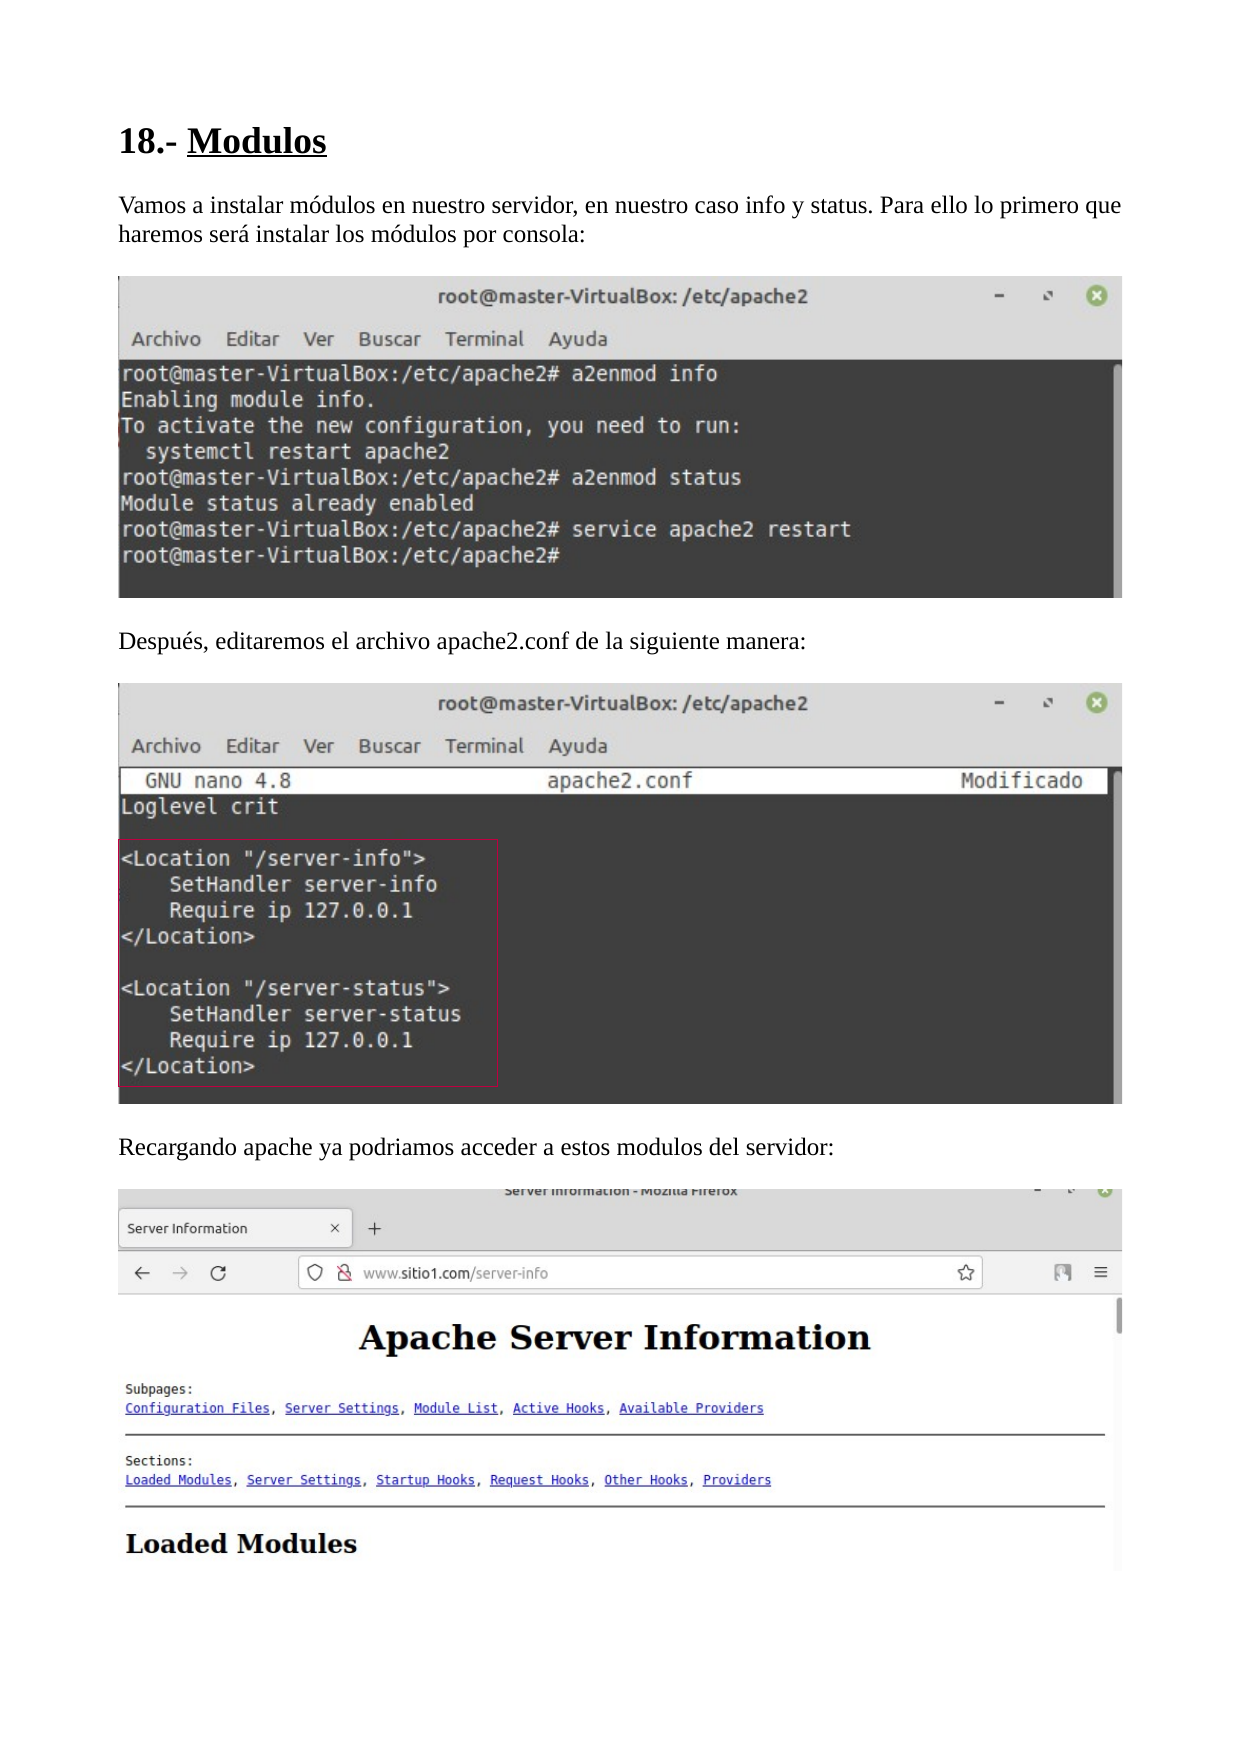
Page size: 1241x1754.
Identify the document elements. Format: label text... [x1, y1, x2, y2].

picture [119, 840, 497, 1086]
picture [118, 276, 1123, 598]
text Recargando apache ya podriamos acceder a estos modulos del servidor: [118, 1132, 1122, 1161]
picture [118, 1189, 1123, 1571]
picture [118, 683, 1123, 1104]
text Vamos a instalar módulos en nuestro servidor, en nuestro caso info y status. Para ello lo primero que haremos será instalar los módulos por consola: [118, 190, 1122, 247]
text Después, editaremos el archivo apache2.conf de la siguiente manera: [118, 626, 1122, 655]
text 18.- Modulos [118, 118, 1122, 161]
